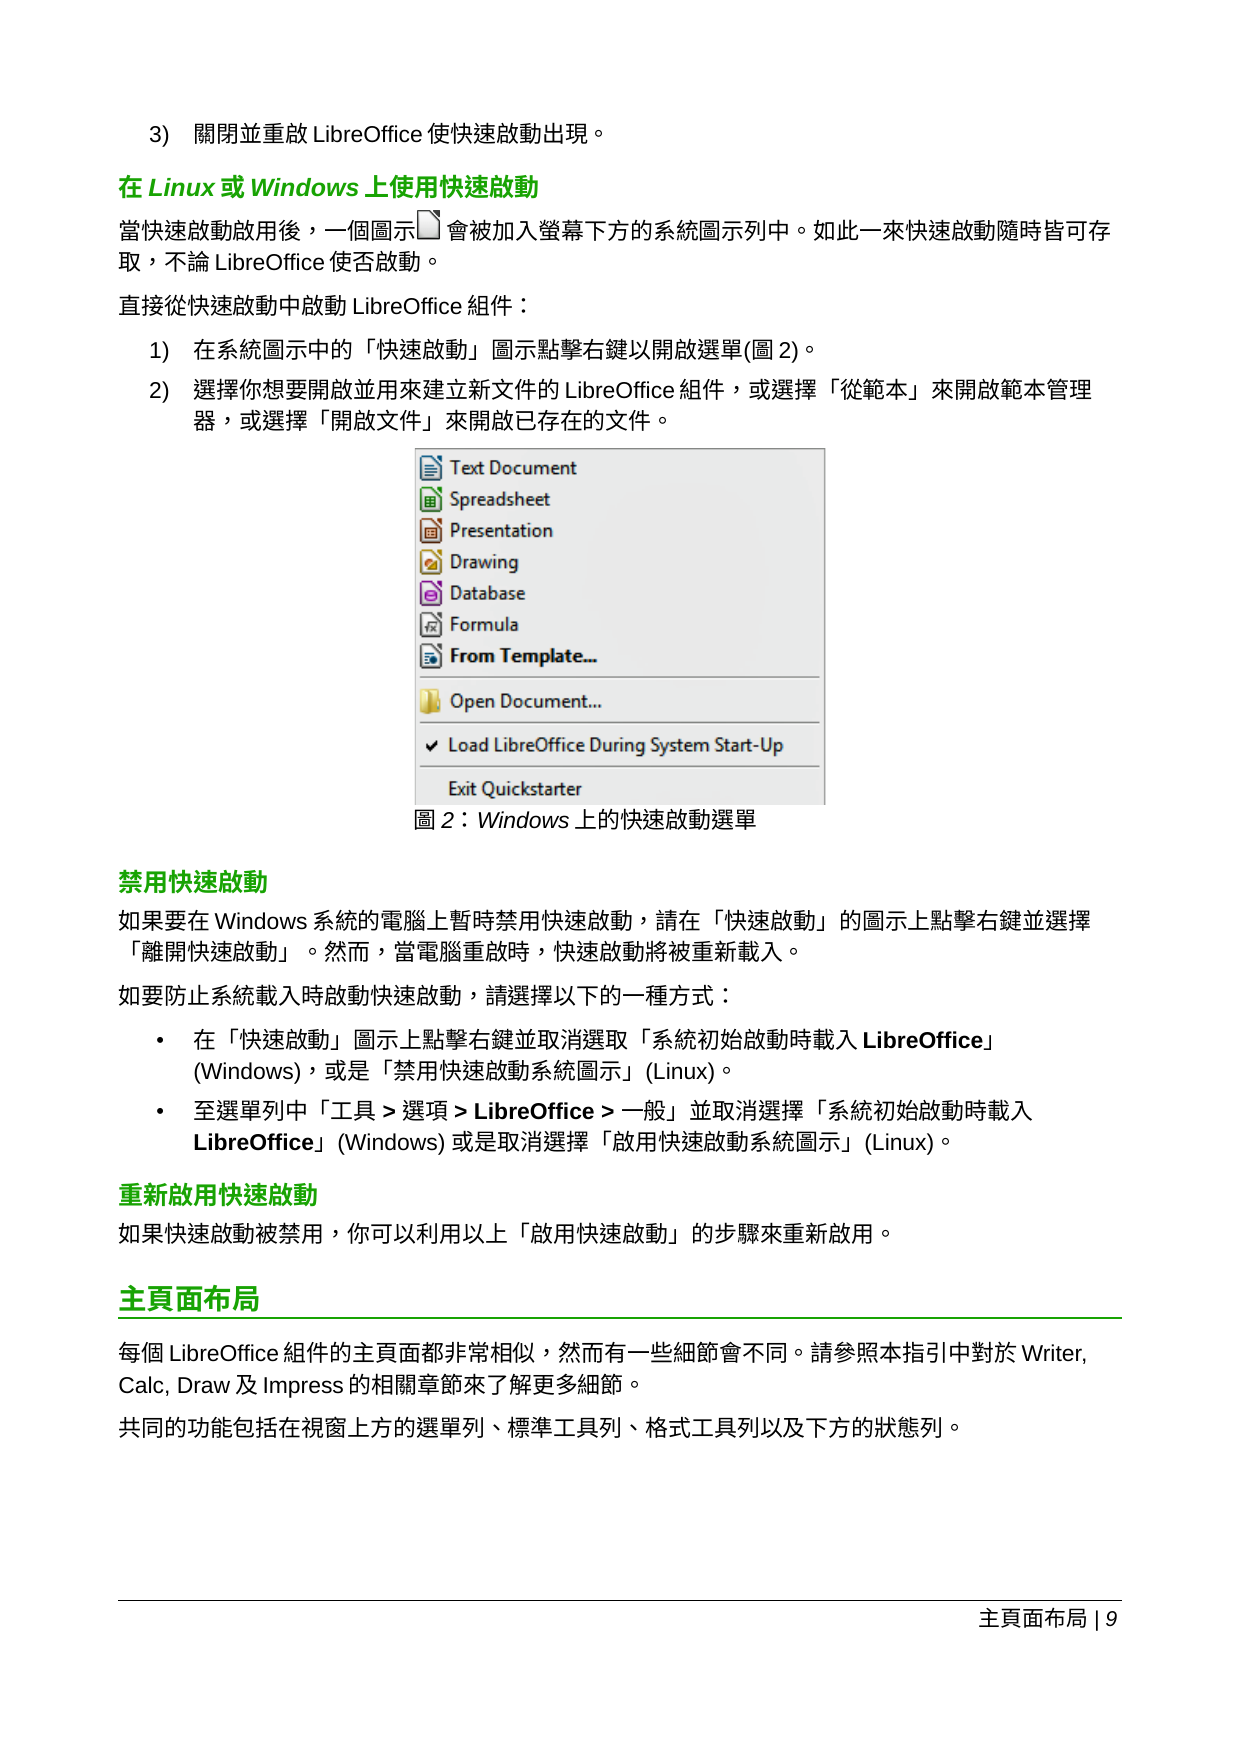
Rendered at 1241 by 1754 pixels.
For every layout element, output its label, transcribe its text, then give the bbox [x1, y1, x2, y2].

subtitle 在Linux或Windows上使用快速啟動 [118, 170, 1122, 204]
picture [416, 210, 441, 240]
picture [414, 448, 826, 805]
text 每個LibreOffice組件的主頁面都非常相似，然而有一些細節會不同。請參照本指引中對於Writer, Calc, Draw及Impress的相關章節來了解更多細節。 [118, 1337, 1122, 1400]
text 如要防止系統載入時啟動快速啟動，請選擇以下的一種方式： [118, 980, 1122, 1011]
list 選擇你想要開啟並用來建立新文件的LibreOffice組件，或選擇「從範本」來開啟範本管理器，或選擇「開啟文件」來開啟已存在的文件。 [169, 374, 1122, 436]
text 如果要在Windows系統的電腦上暫時禁用快速啟動，請在「快速啟動」的圖示上點擊右鍵並選擇「離開快速啟動」。然而，當電腦重啟時，快速啟動將被重新載入。 [118, 905, 1122, 967]
text 直接從快速啟動中啟動LibreOffice組件： [118, 290, 1122, 321]
list 關閉並重啟LibreOffice使快速啟動出現。 [169, 118, 1122, 149]
text 共同的功能包括在視窗上方的選單列、標準工具列、格式工具列以及下方的狀態列。 [118, 1412, 1122, 1443]
subtitle 禁用快速啟動 [118, 865, 1122, 899]
text 當快速啟動啟用後，一個圖示 會被加入螢幕下方的系統圖示列中。如此一來快速啟動隨時皆可存取，不論LibreOffice使否啟動。 [118, 210, 1122, 277]
text 圖2：Windows上的快速啟動選單 [413, 805, 827, 836]
list 在系統圖示中的「快速啟動」圖示點擊右鍵以開啟選單(圖2)。 [169, 334, 1122, 365]
text 如果快速啟動被禁用，你可以利用以上「啟用快速啟動」的步驟來重新啟用。 [118, 1218, 1122, 1249]
list 至選單列中「工具 > 選項 > LibreOffice > 一般」並取消選擇「系統初始啟動時載入LibreOffice」(Windows) 或是取消選擇「啟用快速啟動系統圖示」(Linux)。 [156, 1095, 1122, 1157]
list 在「快速啟動」圖示上點擊右鍵並取消選取「系統初始啟動時載入LibreOffice」(Windows)，或是「禁用快速啟動系統圖示」(Linux)。 [156, 1023, 1122, 1086]
subtitle 重新啟用快速啟動 [118, 1178, 1122, 1212]
subtitle 主頁面布局 [118, 1279, 1122, 1317]
